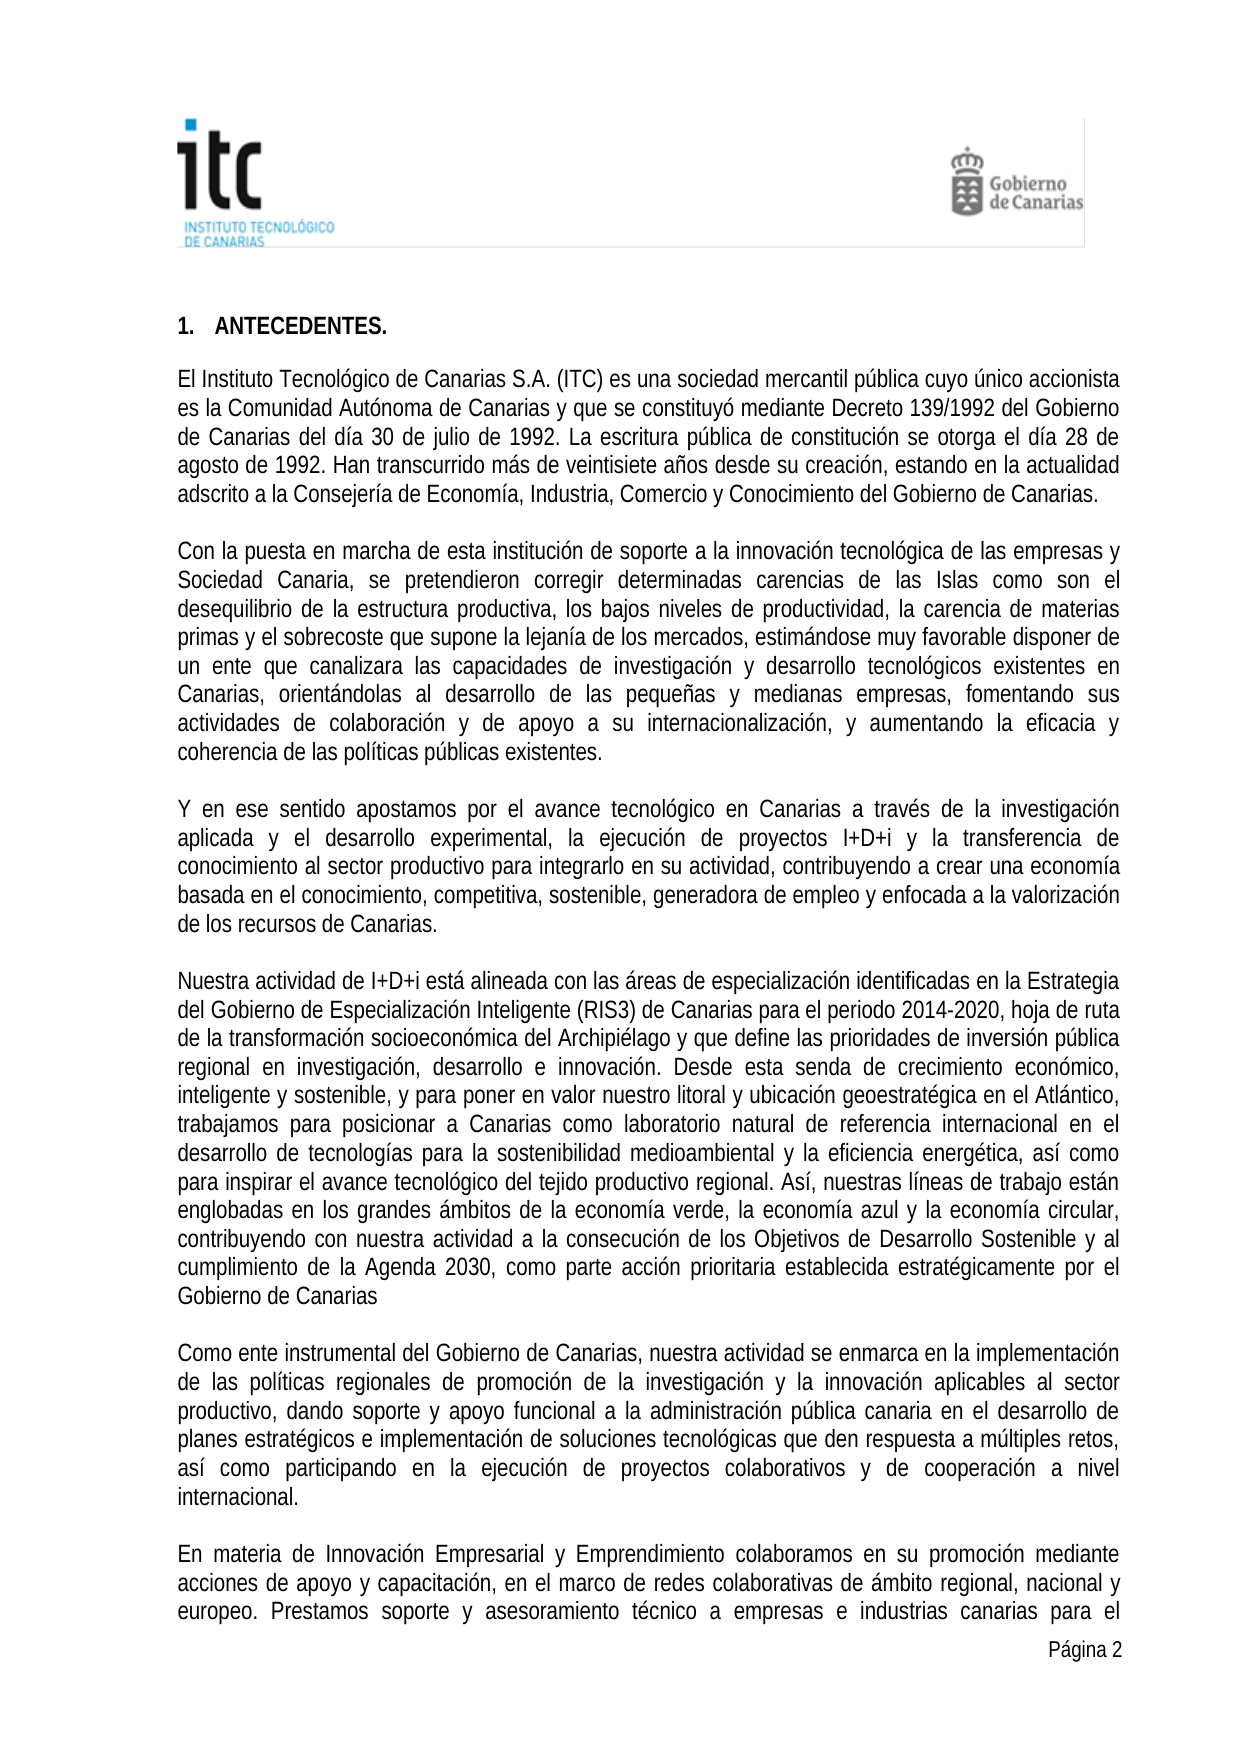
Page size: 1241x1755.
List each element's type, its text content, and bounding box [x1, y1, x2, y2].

text Y en ese sentido apostamos por el avance tecnológico en Canarias a través de la investigación aplicada y el desarrollo experimental, la ejecución de proyectos I+D+i y la transferencia de conocimiento al sector productivo para integrarlo en su actividad, contribuyendo a crear una economía basada en el conocimiento, competitiva, sostenible, generadora de empleo y enfocada a la valorización de los recursos de Canarias. [177, 794, 1122, 937]
text Como ente instrumental del Gobierno de Canarias, nuestra actividad se enmarca en la implementación de las políticas regionales de promoción de la investigación y la innovación aplicables al sector productivo, dando soporte y apoyo funcional a la administración pública canaria en el desarrollo de planes estratégicos e implementación de soluciones tecnológicas que den respuesta a múltiples retos, así como participando en la ejecución de proyectos colaborativos y de cooperación a nivel internacional. [177, 1338, 1122, 1510]
text En materia de Innovación Empresarial y Emprendimiento colaboramos en su promoción mediante acciones de apoyo y capacitación, en el marco de redes colaborativas de ámbito regional, nacional y europeo. Prestamos soporte y asesoramiento técnico a empresas e industrias canarias para el [177, 1539, 1122, 1625]
text El Instituto Tecnológico de Canarias S.A. (ITC) es una sociedad mercantil pública cuyo único accionista es la Comunidad Autónoma de Canarias y que se constituyó mediante Decreto 139/1992 del Gobierno de Canarias del día 30 de julio de 1992. La escritura pública de constitución se otorga el día 28 de agosto de 1992. Han transcurrido más de veintisiete años desde su creación, estando en la actualidad adscrito a la Consejería de Economía, Industria, Comercio y Conocimiento del Gobierno de Canarias. [177, 364, 1122, 508]
text Nuestra actividad de I+D+i está alineada con las áreas de especialización identificadas en la Estrategia del Gobierno de Especialización Inteligente (RIS3) de Canarias para el periodo 2014-2020, hoja de ruta de la transformación socioeconómica del Archipiélago y que define las prioridades de inversión pública regional en investigación, desarrollo e innovación. Desde esta senda de crecimiento económico, inteligente y sostenible, y para poner en valor nuestro litoral y ubicación geoestratégica en el Atlántico, trabajamos para posicionar a Canarias como laboratorio natural de referencia internacional en el desarrollo de tecnologías para la sostenibilidad medioambiental y la eficiencia energética, así como para inspirar el avance tecnológico del tejido productivo regional. Así, nuestras líneas de trabajo están englobadas en los grandes ámbitos de la economía verde, la economía azul y la economía circular, contribuyendo con nuestra actividad a la consecución de los Objetivos de Desarrollo Sostenible y al cumplimiento de la Agenda 2030, como parte acción prioritaria establecida estratégicamente por el Gobierno de Canarias [177, 966, 1122, 1310]
list ANTECEDENTES. [177, 311, 1122, 339]
text Con la puesta en marcha de esta institución de soporte a la innovación tecnológica de las empresas y Sociedad Canaria, se pretendieron corregir determinadas carencias de las Islas como son el desequilibrio de la estructura productiva, los bajos niveles de productividad, la carencia de materias primas y el sobrecoste que supone la lejanía de los mercados, estimándose muy favorable disponer de un ente que canalizara las capacidades de investigación y desarrollo tecnológicos existentes en Canarias, orientándolas al desarrollo de las pequeñas y medianas empresas, fomentando sus actividades de colaboración y de apoyo a su internacionalización, y aumentando la eficacia y coherencia de las políticas públicas existentes. [177, 536, 1122, 765]
